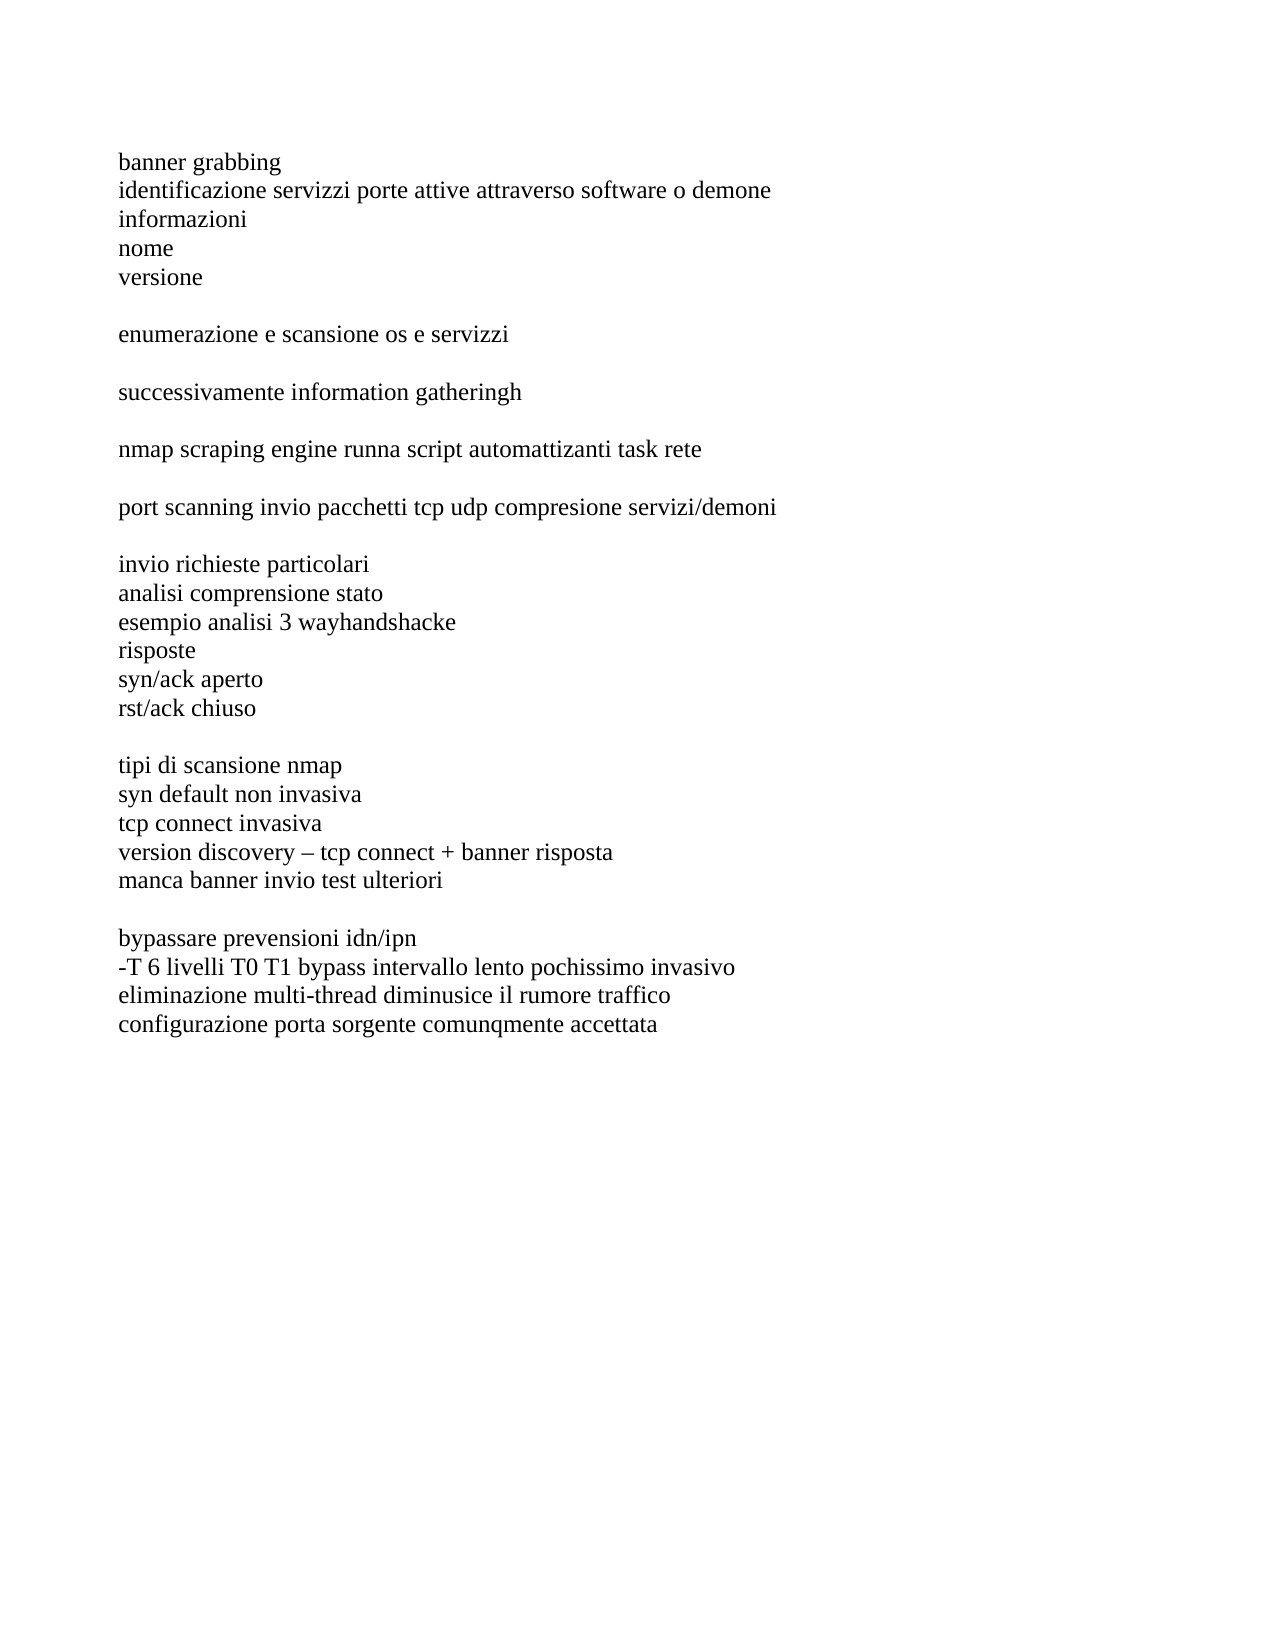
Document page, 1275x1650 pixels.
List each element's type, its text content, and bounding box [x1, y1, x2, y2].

text nome [118, 233, 1157, 262]
text nmap scraping engine runna script automattizanti task rete [118, 434, 1157, 463]
text versione [118, 262, 1157, 291]
text informazioni [118, 204, 1157, 233]
text port scanning invio pacchetti tcp udp compresione servizi/demoni [118, 492, 1157, 521]
text syn default non invasiva [118, 779, 1157, 808]
text bypassare prevensioni idn/ipn [118, 923, 1157, 952]
text tipi di scansione nmap [118, 751, 1157, 779]
text banner grabbing [118, 147, 1157, 176]
text tcp connect invasiva [118, 808, 1157, 837]
text configurazione porta sorgente comunqmente accettata [118, 1009, 1157, 1038]
text version discovery – tcp connect + banner risposta [118, 837, 1157, 866]
text rst/ack chiuso [118, 693, 1157, 722]
text enumerazione e scansione os e servizzi [118, 319, 1157, 348]
text esempio analisi 3 wayhandshacke [118, 607, 1157, 636]
text invio richieste particolari [118, 549, 1157, 578]
text risposte [118, 636, 1157, 664]
text syn/ack aperto [118, 664, 1157, 693]
text manca banner invio test ulteriori [118, 866, 1157, 894]
text identificazione servizzi porte attive attraverso software o demone [118, 176, 1157, 204]
text successivamente information gatheringh [118, 377, 1157, 406]
text analisi comprensione stato [118, 578, 1157, 607]
text -T 6 livelli T0 T1 bypass intervallo lento pochissimo invasivo [118, 952, 1157, 981]
text eliminazione multi-thread diminusice il rumore traffico [118, 981, 1157, 1009]
